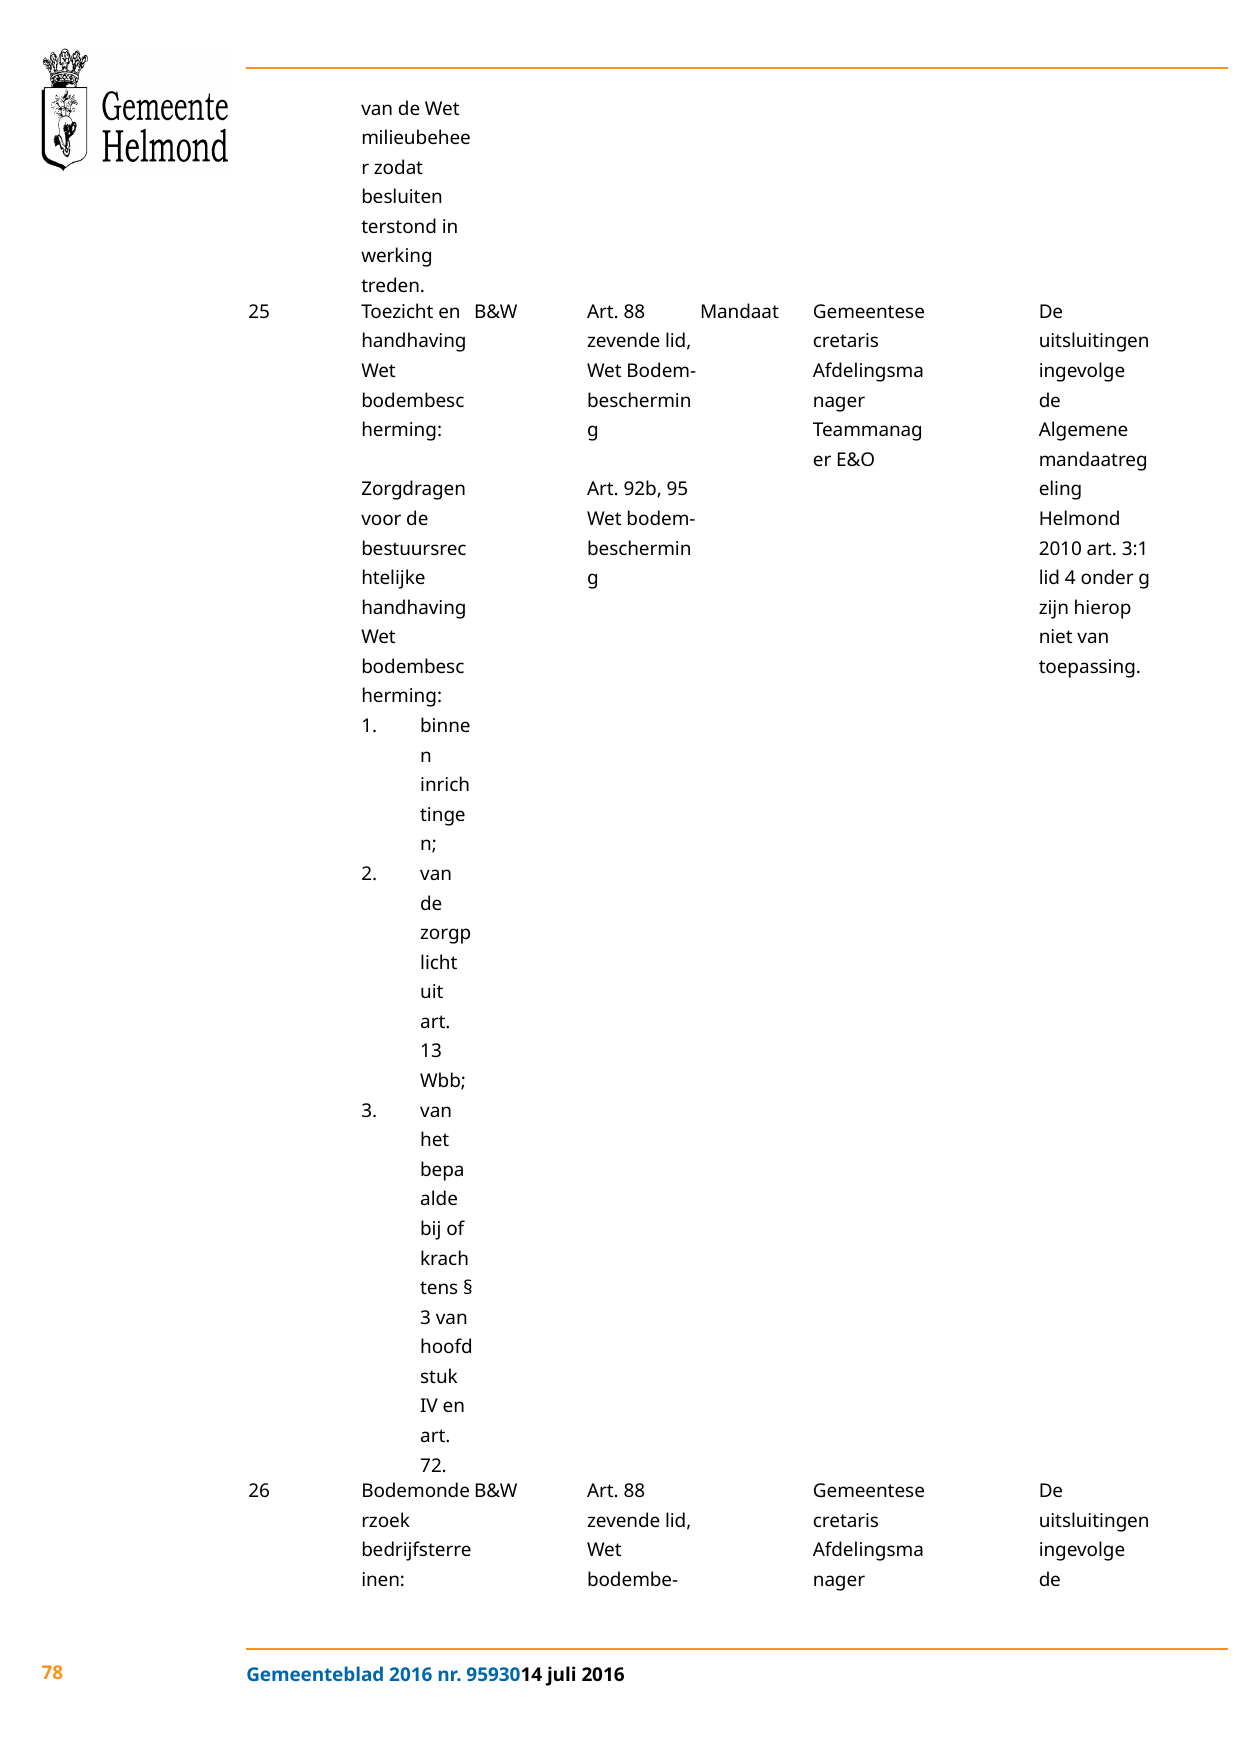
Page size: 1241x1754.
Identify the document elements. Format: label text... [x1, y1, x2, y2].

table_cell [1039, 95, 1152, 298]
table_cell van de Wet milieubeheer zodat besluiten terstond in werking treden. [361, 95, 474, 298]
table_cell [813, 95, 926, 298]
table_cell Toezicht en handhaving Wet bodembescherming: Zorgdragen voor de bestuursrechtelijke handhaving Wet bodembescherming: binnen inrichtingen; van de zorgplicht uit art. 13 Wbb; van het bepaalde bij of krachtens § 3 van hoofdstuk IV en art. 72. [361, 298, 474, 1477]
table_cell Art. 88 zevende lid, Wet bodembe­ [587, 1478, 700, 1592]
table_cell Mandaat [700, 298, 813, 1477]
table_cell [248, 95, 361, 298]
table_cell B&W [474, 1478, 587, 1592]
table_cell De uitsluitingen ingevolge de [1039, 1478, 1152, 1592]
table_cell B&W [474, 298, 587, 1477]
table_cell Bodemonderzoek bedrijfsterreinen: [361, 1478, 474, 1592]
table_cell [474, 95, 587, 298]
table_cell Gemeentesecretaris Afdelingsmanager [813, 1478, 926, 1592]
picture [41, 47, 231, 172]
table_cell [587, 95, 700, 298]
table_cell [926, 298, 1038, 1477]
table_cell [700, 95, 813, 298]
table_cell De uitsluitingen ingevolge de Algemene mandaatregeling Helmond 2010 art. 3:1 lid 4 onder g zijn hierop niet van toepassing. [1039, 298, 1152, 1477]
table_cell Art. 88 zevende lid, Wet Bodem­bescherming Art. 92b, 95 Wet bodem­bescherming [587, 298, 700, 1477]
table_cell Gemeentesecretaris Afdelingsmanager Teammanager E&O [813, 298, 926, 1477]
table_cell 25 [248, 298, 361, 1477]
table_cell [926, 95, 1038, 298]
table_cell [926, 1478, 1038, 1592]
table_cell 26 [248, 1478, 361, 1592]
table_cell [700, 1478, 813, 1592]
